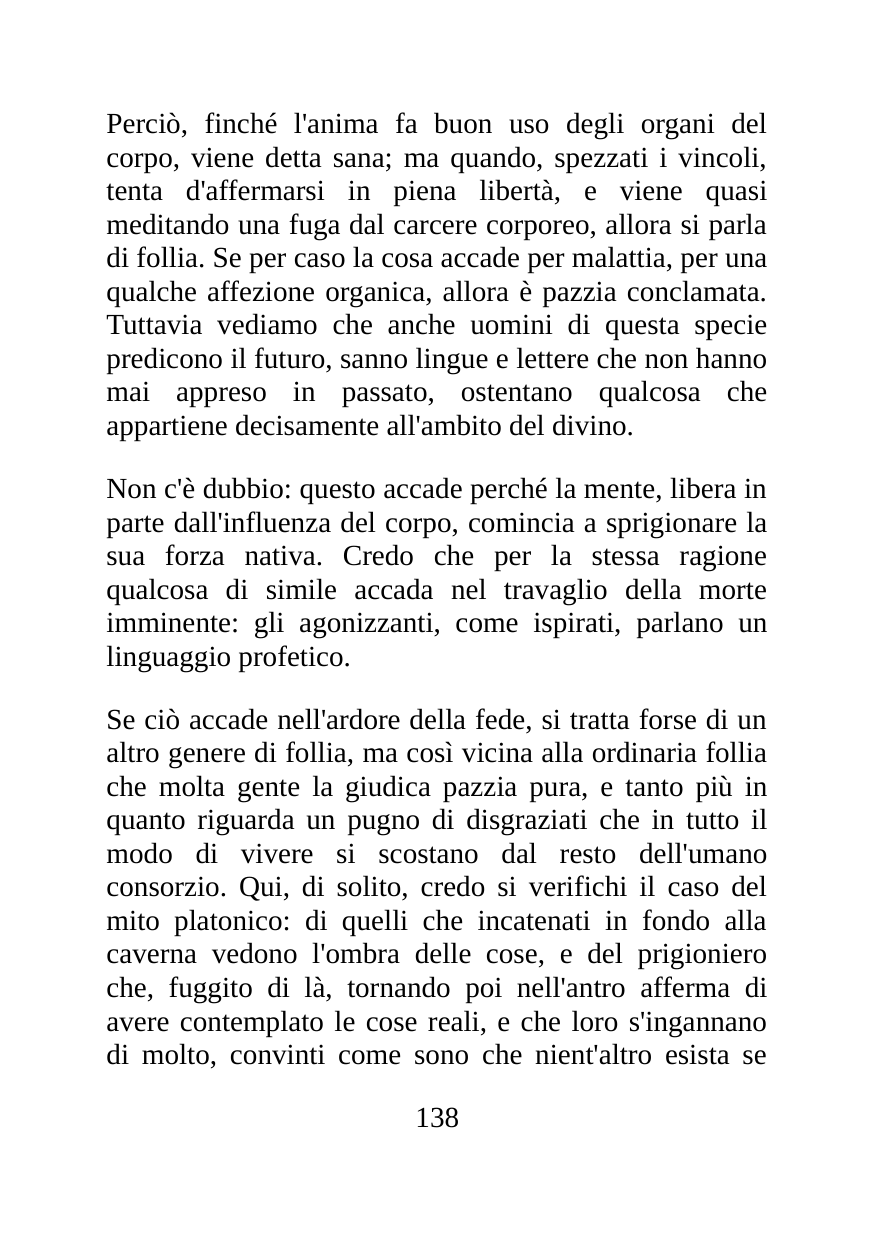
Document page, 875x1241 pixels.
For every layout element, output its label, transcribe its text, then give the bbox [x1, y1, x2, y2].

text Perciò, finché l'anima fa buon uso degli organi del corpo, viene detta sana; ma quando, spezzati i vincoli, tenta d'affermarsi in piena libertà, e viene quasi meditando una fuga dal carcere corporeo, allora si parla di follia. Se per caso la cosa accade per malattia, per una qualche affezione organica, allora è pazzia conclamata. Tuttavia vediamo che anche uomini di questa specie predicono il futuro, sanno lingue e lettere che non hanno mai appreso in passato, ostentano qualcosa che appartiene decisamente all'ambito del divino. [106, 106, 768, 442]
text Se ciò accade nell'ardore della fede, si tratta forse di un altro genere di follia, ma così vicina alla ordinaria follia che molta gente la giudica pazzia pura, e tanto più in quanto riguarda un pugno di disgraziati che in tutto il modo di vivere si scostano dal resto dell'umano consorzio. Qui, di solito, credo si verifichi il caso del mito platonico: di quelli che incatenati in fondo alla caverna vedono l'ombra delle cose, e del prigioniero che, fuggito di là, tornando poi nell'antro afferma di avere contemplato le cose reali, e che loro s'ingannano di molto, convinti come sono che nient'altro esista se [106, 702, 768, 1071]
text Non c'è dubbio: questo accade perché la mente, libera in parte dall'influenza del corpo, comincia a sprigionare la sua forza nativa. Credo che per la stessa ragione qualcosa di simile accada nel travaglio della morte imminente: gli agonizzanti, come ispirati, parlano un linguaggio profetico. [106, 471, 768, 672]
